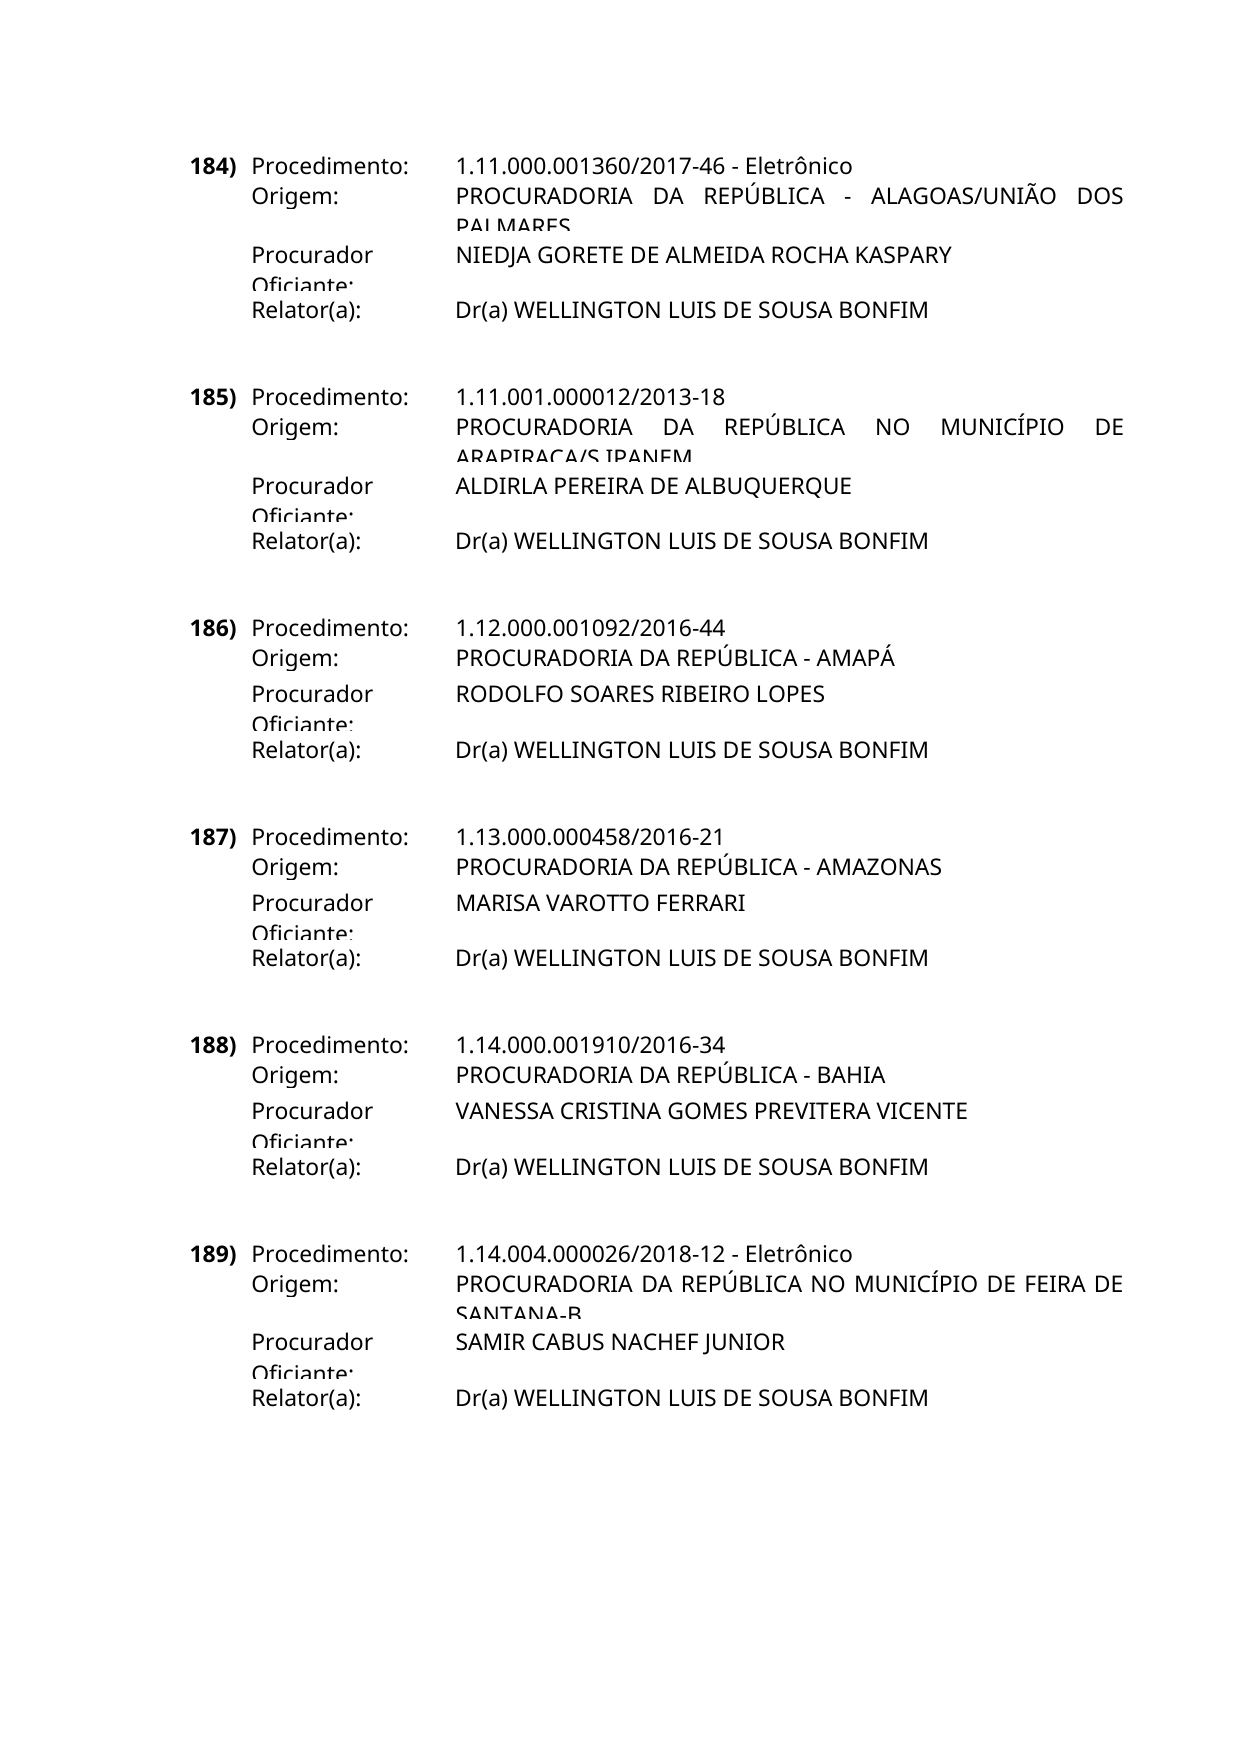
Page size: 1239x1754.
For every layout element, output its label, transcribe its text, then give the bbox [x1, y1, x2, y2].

table_cell [189, 209, 251, 231]
table_cell [1125, 209, 1239, 231]
table_cell [0, 1296, 189, 1319]
table_cell [251, 231, 455, 238]
table_cell [0, 734, 189, 764]
table_cell [1125, 671, 1239, 678]
table_cell [1125, 764, 1239, 821]
table_header [455, 0, 1124, 150]
table_cell 1.11.000.001360/2017-46 - Eletrônico [455, 150, 1124, 178]
table_cell Procurador Oficiante: [251, 1095, 455, 1148]
table_cell [455, 1181, 1124, 1238]
table_header Relator(a): [251, 734, 455, 762]
table_cell Origem: [251, 411, 455, 439]
table_cell [1125, 440, 1239, 462]
table_cell SAMIR CABUS NACHEF JUNIOR [455, 1326, 1124, 1377]
table_cell [455, 879, 1124, 887]
table_cell [0, 555, 189, 612]
table_cell [1125, 612, 1239, 641]
table_cell [0, 239, 189, 289]
table_cell MARISA VAROTTO FERRARI [455, 887, 1124, 938]
table_cell [189, 1326, 251, 1377]
table_cell [251, 1319, 455, 1326]
table_cell [0, 887, 189, 938]
table_cell [189, 555, 251, 612]
table_header Dr(a) WELLINGTON LUIS DE SOUSA BONFIM [455, 734, 1122, 762]
table_cell [1125, 1238, 1239, 1266]
table_cell [189, 411, 251, 439]
table_cell [0, 525, 189, 555]
table_cell [1125, 734, 1239, 764]
table_cell Procedimento: [251, 381, 455, 409]
table_cell [0, 470, 189, 521]
table_cell [251, 462, 455, 469]
table_cell [0, 294, 189, 324]
table_cell [0, 180, 189, 208]
table_cell [0, 324, 189, 381]
table_cell [0, 1059, 189, 1088]
table_cell 186) [189, 612, 251, 641]
table_cell ALDIRLA PEREIRA DE ALBUQUERQUE [455, 470, 1124, 521]
table_cell Procedimento: [251, 1238, 455, 1266]
table_cell [251, 555, 455, 612]
table_cell [1125, 1319, 1239, 1326]
table_header Dr(a) WELLINGTON LUIS DE SOUSA BONFIM [455, 1382, 1122, 1410]
table_cell Origem: [251, 1268, 455, 1296]
table_cell [455, 462, 1124, 469]
table_cell [0, 231, 189, 238]
table_cell [189, 887, 251, 938]
table_cell [0, 1326, 189, 1377]
table_header Relator(a): [251, 1151, 455, 1179]
table_cell 185) [189, 381, 251, 409]
table_cell [1125, 1151, 1239, 1181]
table_cell [1125, 150, 1239, 178]
table_cell [0, 1029, 189, 1058]
table_cell [0, 821, 189, 849]
table_cell [0, 678, 189, 729]
table_cell Procedimento: [251, 612, 455, 641]
table_header [189, 0, 251, 150]
table_cell [1125, 1095, 1239, 1146]
table_cell PROCURADORIA DA REPÚBLICA - AMAZONAS [455, 851, 1124, 879]
table_cell [1125, 231, 1239, 238]
table_cell Origem: [251, 642, 455, 671]
table_cell [0, 440, 189, 462]
table_cell Procedimento: [251, 150, 455, 178]
table_cell [1125, 180, 1239, 208]
table_cell [189, 678, 251, 729]
table_cell [0, 1151, 189, 1181]
table_cell [0, 150, 189, 178]
table_header [0, 0, 189, 150]
table_cell [189, 231, 251, 238]
table_cell [0, 851, 189, 879]
table_cell [0, 1268, 189, 1296]
table_cell [189, 1181, 251, 1238]
table_cell [189, 324, 251, 381]
table_cell [455, 324, 1124, 381]
table_cell Procurador Oficiante: [251, 678, 455, 731]
table_cell [189, 462, 251, 469]
table_cell [1125, 821, 1239, 849]
table_cell [1125, 555, 1239, 612]
table_cell [0, 612, 189, 641]
table_cell 189) [189, 1238, 251, 1266]
table_cell Procurador Oficiante: [251, 470, 455, 522]
table_cell [189, 764, 251, 821]
table_cell Origem: [251, 851, 455, 879]
table_cell [251, 972, 455, 1029]
table_cell 1.14.004.000026/2018-12 - Eletrônico [455, 1238, 1124, 1266]
table_cell RODOLFO SOARES RIBEIRO LOPES [455, 678, 1124, 729]
table_cell [0, 879, 189, 887]
table_cell [0, 1095, 189, 1146]
table_cell 1.13.000.000458/2016-21 [455, 821, 1124, 849]
table_cell Procurador Oficiante: [251, 239, 455, 291]
table_cell [251, 209, 455, 231]
table_cell [0, 942, 189, 972]
table_cell [189, 1296, 251, 1319]
table_cell [0, 381, 189, 409]
table_cell [189, 1319, 251, 1326]
table_cell [189, 1382, 251, 1412]
table_cell [1125, 879, 1239, 887]
table_cell [0, 1181, 189, 1238]
table_cell [1125, 1326, 1239, 1377]
table_cell [455, 555, 1124, 612]
table_header Dr(a) WELLINGTON LUIS DE SOUSA BONFIM [455, 294, 1122, 323]
table_header [251, 0, 455, 150]
table_cell [251, 671, 455, 678]
table_cell [1125, 239, 1239, 289]
table_cell [251, 1181, 455, 1238]
table_cell Procurador Oficiante: [251, 887, 455, 939]
table_header Dr(a) WELLINGTON LUIS DE SOUSA BONFIM [455, 1151, 1122, 1179]
table_cell [455, 231, 1124, 238]
table_cell [1125, 470, 1239, 521]
table_cell [0, 411, 189, 439]
table_cell 1.14.000.001910/2016-34 [455, 1029, 1124, 1058]
table_cell [1125, 1059, 1239, 1088]
table_cell 187) [189, 821, 251, 849]
table_cell [189, 642, 251, 671]
table_cell PROCURADORIA DA REPÚBLICA - BAHIA [455, 1059, 1124, 1088]
table_cell [1125, 525, 1239, 555]
table_header Relator(a): [251, 942, 455, 971]
table_cell [189, 294, 251, 324]
table_cell [1125, 324, 1239, 381]
table_cell [455, 1319, 1124, 1326]
table_cell Procedimento: [251, 1029, 455, 1058]
table_cell [189, 851, 251, 879]
table_cell [1125, 294, 1239, 324]
table_header [1125, 0, 1239, 150]
table_cell NIEDJA GORETE DE ALMEIDA ROCHA KASPARY [455, 239, 1124, 289]
table_cell 1.11.001.000012/2013-18 [455, 381, 1124, 409]
table_cell [189, 1095, 251, 1146]
table_cell [189, 525, 251, 555]
table_cell Procurador Oficiante: [251, 1326, 455, 1379]
table_header Dr(a) WELLINGTON LUIS DE SOUSA BONFIM [455, 525, 1122, 554]
table_cell [251, 324, 455, 381]
table_cell [1125, 1296, 1239, 1319]
table_cell [1125, 972, 1239, 1029]
table_cell [189, 440, 251, 462]
table_cell PROCURADORIA DA REPÚBLICA - AMAPÁ [455, 642, 1124, 671]
table_cell [189, 1268, 251, 1296]
table_cell [455, 1088, 1124, 1095]
table_cell [251, 879, 455, 887]
table_cell [189, 734, 251, 764]
table_cell [0, 1238, 189, 1266]
table_cell [189, 1088, 251, 1095]
table_cell [189, 879, 251, 887]
table_header Relator(a): [251, 525, 455, 554]
table_cell [1125, 1268, 1239, 1296]
table_header Relator(a): [251, 294, 455, 323]
table_cell VANESSA CRISTINA GOMES PREVITERA VICENTE [455, 1095, 1124, 1146]
table_cell [0, 764, 189, 821]
table_cell PROCURADORIA DA REPÚBLICA - ALAGOAS/UNIÃO DOS PALMARES [455, 180, 1124, 231]
table_cell Origem: [251, 1059, 455, 1088]
table_cell [1125, 411, 1239, 439]
table_cell [1125, 1382, 1239, 1412]
table_cell [189, 942, 251, 972]
table_cell [251, 764, 455, 821]
table_cell [0, 209, 189, 231]
table_cell [455, 671, 1124, 678]
table_cell [251, 440, 455, 462]
table_cell [1125, 678, 1239, 729]
table_cell [1125, 1181, 1239, 1238]
table_cell [189, 239, 251, 289]
table_cell [189, 972, 251, 1029]
table_cell PROCURADORIA DA REPÚBLICA NO MUNICÍPIO DE ARAPIRACA/S IPANEM [455, 411, 1124, 462]
table_cell [189, 1059, 251, 1088]
table_cell [0, 1319, 189, 1326]
table_cell Procedimento: [251, 821, 455, 849]
table_cell [189, 470, 251, 521]
table_cell [1125, 381, 1239, 409]
table_cell [189, 1151, 251, 1181]
table_cell Origem: [251, 180, 455, 208]
table_cell [1125, 942, 1239, 972]
table_cell [0, 462, 189, 469]
table_cell [1125, 642, 1239, 671]
table_cell 1.12.000.001092/2016-44 [455, 612, 1124, 641]
table_cell [251, 1088, 455, 1095]
table_header Relator(a): [251, 1382, 455, 1410]
table_cell 188) [189, 1029, 251, 1058]
table_cell [1125, 462, 1239, 469]
table_cell 184) [189, 150, 251, 178]
table_cell PROCURADORIA DA REPÚBLICA NO MUNICÍPIO DE FEIRA DE SANTANA-B [455, 1268, 1124, 1319]
table_cell [455, 764, 1124, 821]
table_cell [1125, 1029, 1239, 1058]
table_cell [189, 671, 251, 678]
table_cell [0, 1088, 189, 1095]
table_cell [455, 972, 1124, 1029]
table_cell [0, 972, 189, 1029]
table_cell [0, 1382, 189, 1412]
table_cell [0, 642, 189, 671]
table_cell [1125, 1088, 1239, 1095]
table_cell [1125, 851, 1239, 879]
table_cell [189, 180, 251, 208]
table_cell [0, 671, 189, 678]
table_cell [1125, 887, 1239, 938]
table_cell [251, 1296, 455, 1319]
table_header Dr(a) WELLINGTON LUIS DE SOUSA BONFIM [455, 942, 1122, 971]
